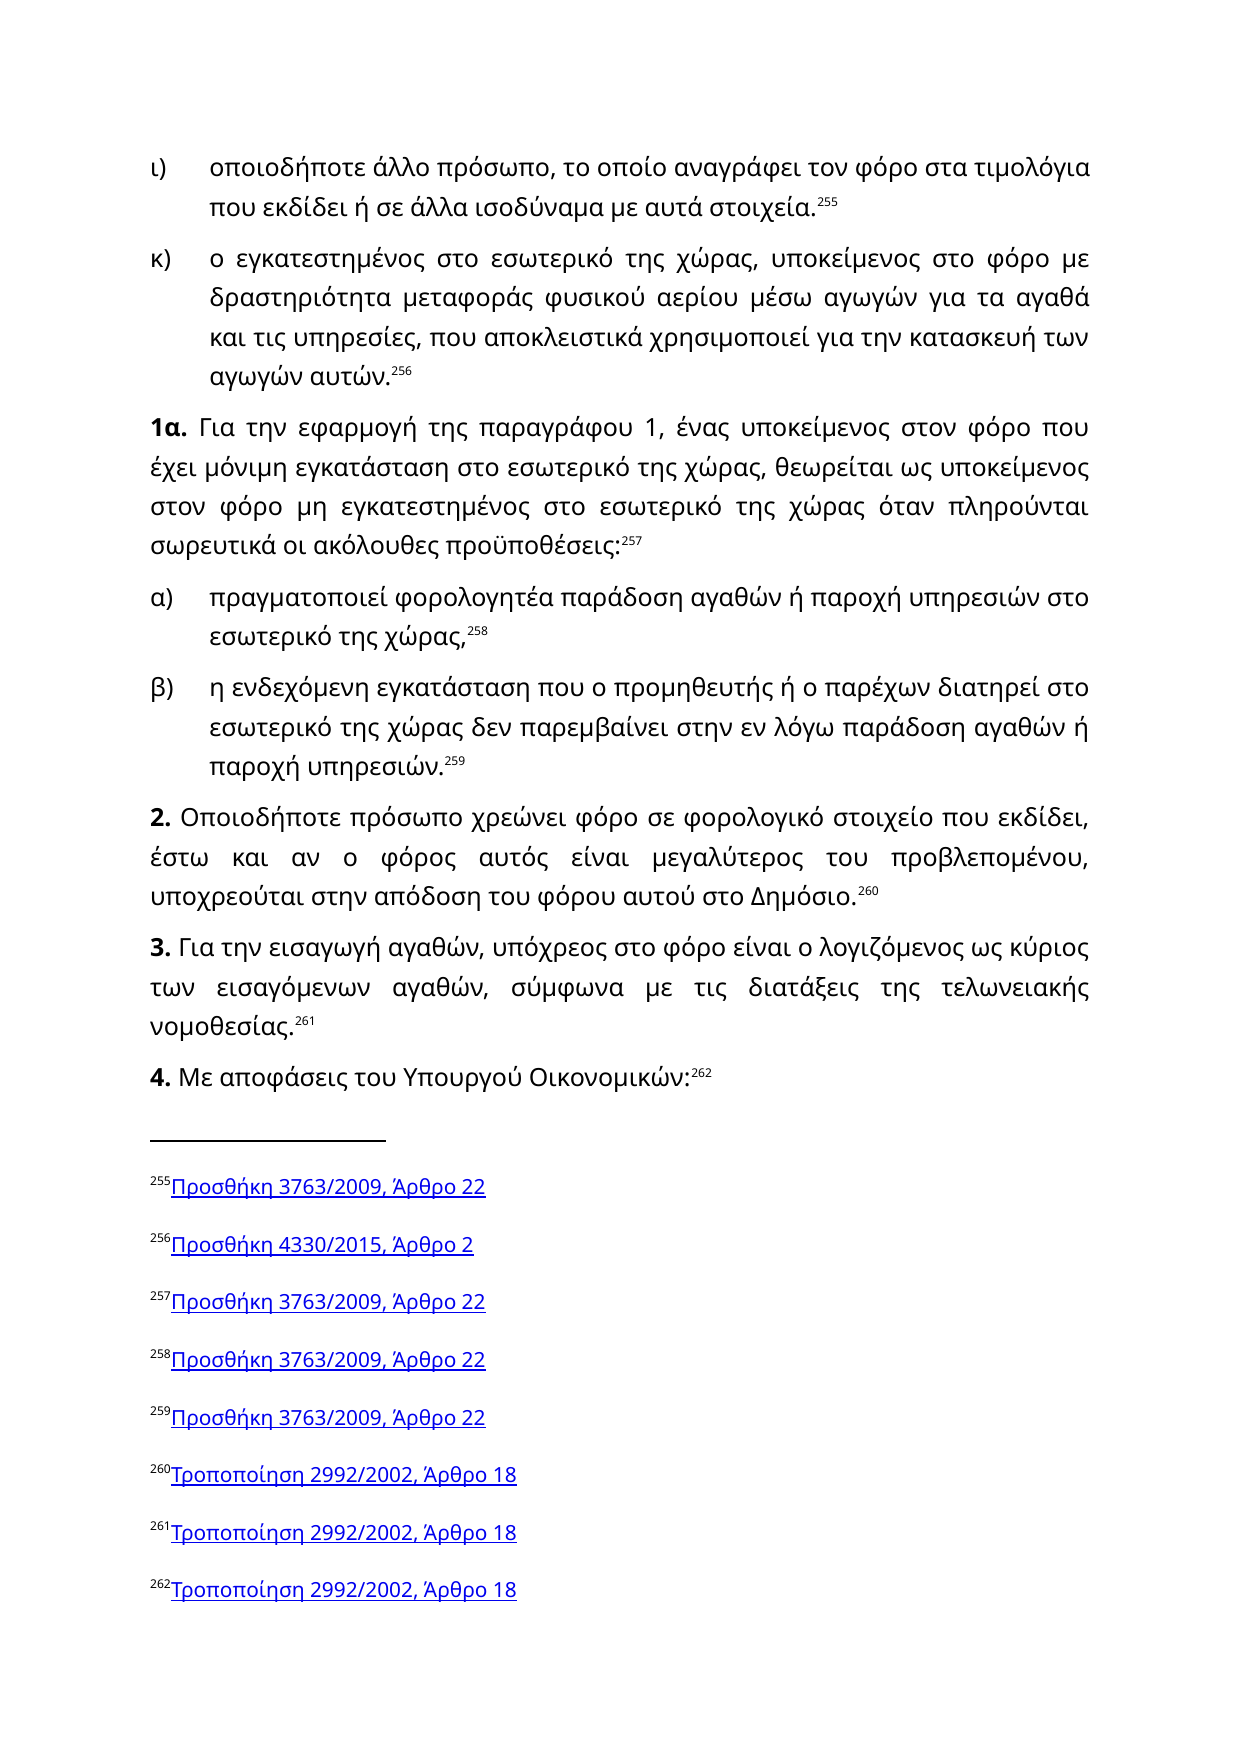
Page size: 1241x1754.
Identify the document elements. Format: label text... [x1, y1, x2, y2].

text Τροποποίηση 2992/2002, Άρθρο 18 [150, 1460, 1090, 1489]
text Προσθήκη 3763/2009, Άρθρο 22 [150, 1403, 1090, 1431]
text Τροποποίηση 2992/2002, Άρθρο 18 [150, 1518, 1090, 1546]
text Προσθήκη 4330/2015, Άρθρο 2 [150, 1230, 1090, 1258]
text 2. Οποιοδήποτε πρόσωπο χρεώνει φόρο σε φορολογικό στοιχείο που εκδίδει, έστω και αν ο φόρος αυτός είναι μεγαλύτερος του προβλεπομένου, υποχρεούται στην απόδοση του φόρου αυτού στο Δημόσιο. [150, 800, 1090, 912]
list α) πραγματοποιεί φορολογητέα παράδοση αγαθών ή παροχή υπηρεσιών στο εσωτερικό της χώρας, [150, 579, 1090, 652]
text Προσθήκη 3763/2009, Άρθρο 22 [150, 1287, 1090, 1316]
list β) η ενδεχόμενη εγκατάσταση που ο προμηθευτής ή ο παρέχων διατηρεί στο εσωτερικό της χώρας δεν παρεμβαίνει στην εν λόγω παράδοση αγαθών ή παροχή υπηρεσιών. [150, 670, 1090, 782]
text Προσθήκη 3763/2009, Άρθρο 22 [150, 1172, 1090, 1201]
text Τροποποίηση 2992/2002, Άρθρο 18 [150, 1576, 1090, 1604]
text 1α. Για την εφαρμογή της παραγράφου 1, ένας υποκείμενος στον φόρο που έχει μόνιμη εγκατάσταση στο εσωτερικό της χώρας, θεωρείται ως υποκείμενος στον φόρο μη εγκατεστημένος στο εσωτερικό της χώρας όταν πληρούνται σωρευτικά οι ακόλουθες προϋποθέσεις: [150, 410, 1090, 562]
text 4. Με αποφάσεις του Υπουργού Οικονομικών: [150, 1060, 1090, 1094]
text Προσθήκη 3763/2009, Άρθρο 22 [150, 1345, 1090, 1373]
text 3. Για την εισαγωγή αγαθών, υπόχρεος στο φόρο είναι ο λογιζόμενος ως κύριος των εισαγόμενων αγαθών, σύμφωνα με τις διατάξεις της τελωνειακής νομοθεσίας. [150, 930, 1090, 1042]
list ι) οποιοδήποτε άλλο πρόσωπο, το οποίο αναγρά­φει τον φόρο στα τιμολόγια που εκδίδει ή σε άλλα ισοδύναμα με αυτά στοιχεία. [150, 150, 1090, 223]
list κ) ο εγκατεστημένος στο εσωτερικό της χώρας, υποκείμενος στο φόρο με δραστηριότητα μεταφοράς φυσικού αερίου μέσω αγωγών για τα αγαθά και τις υπηρεσίες, που αποκλειστικά χρησιμοποιεί για την κατασκευή των αγωγών αυτών. [150, 241, 1090, 392]
